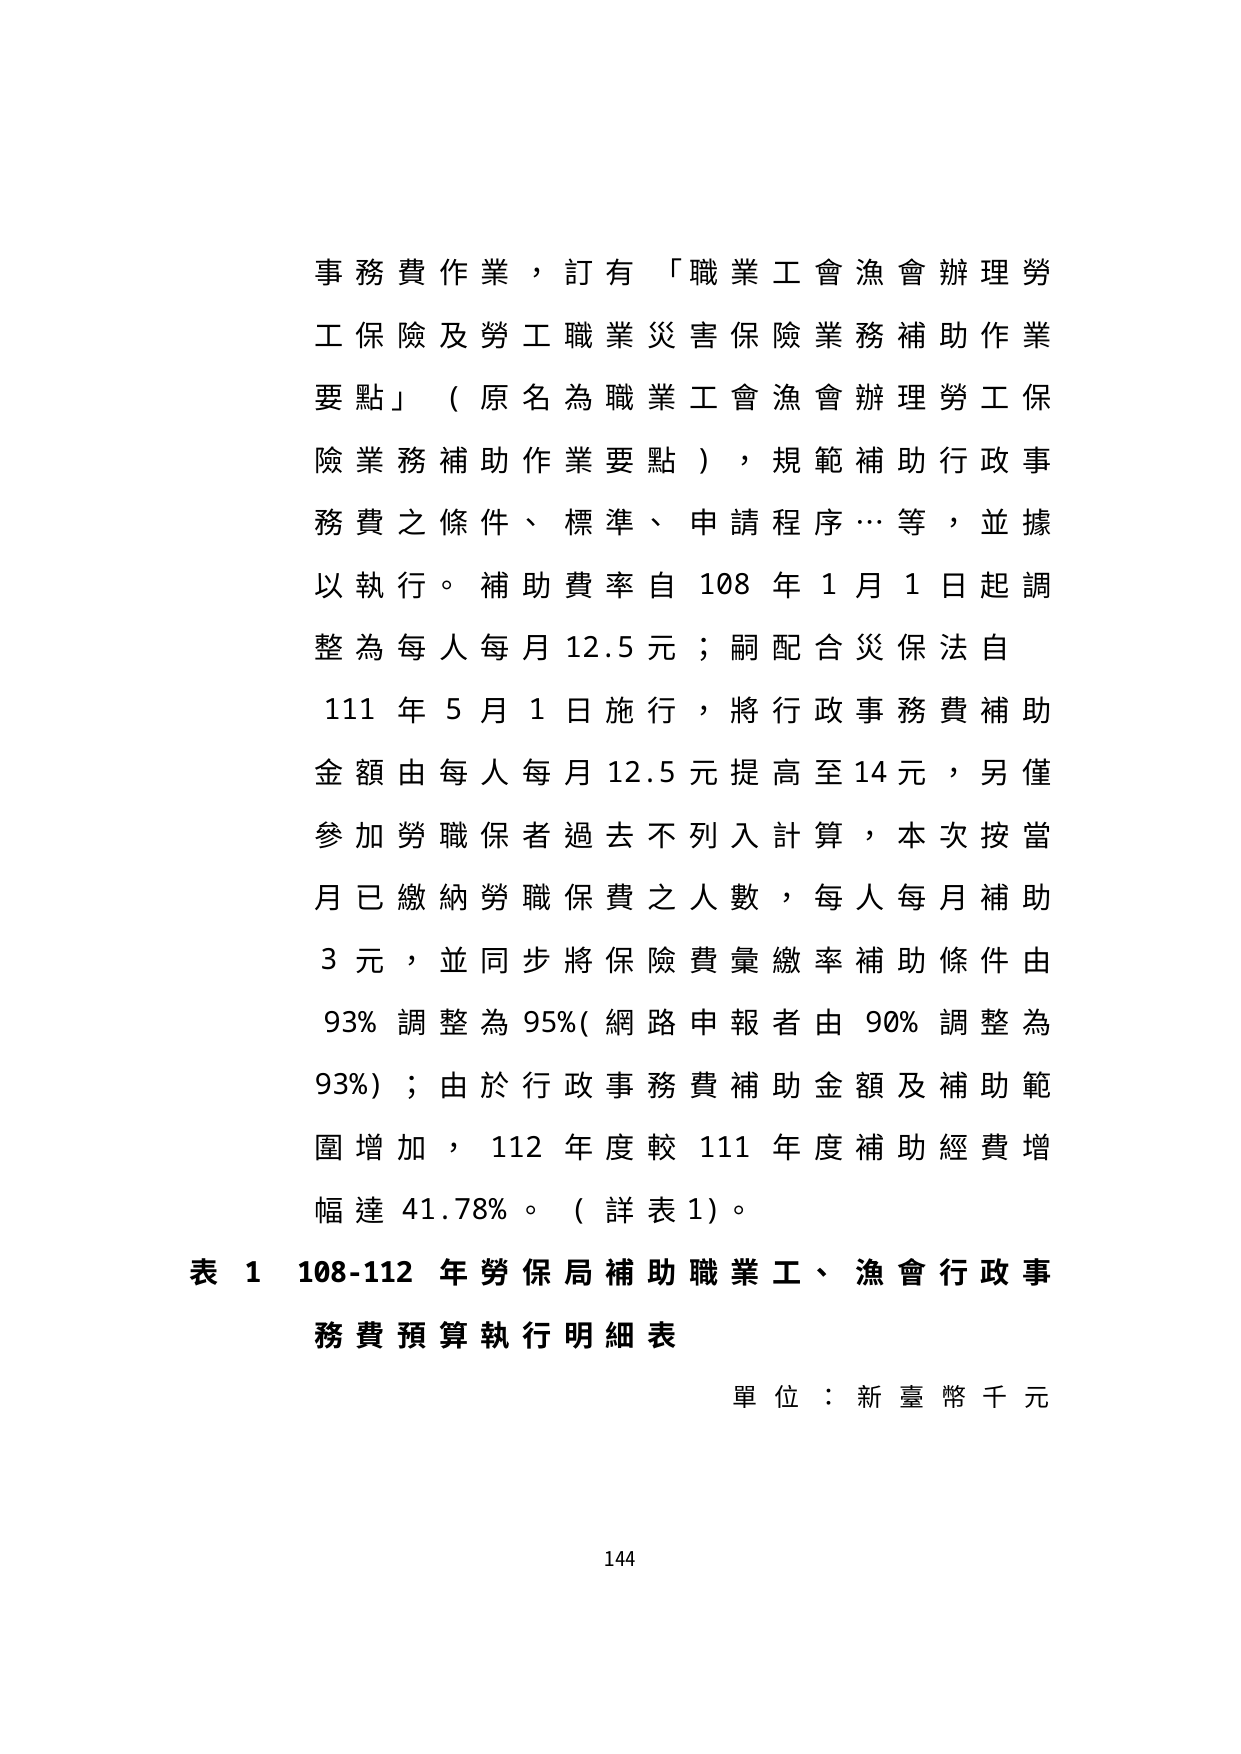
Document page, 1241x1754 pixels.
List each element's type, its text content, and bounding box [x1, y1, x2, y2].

text 事務費作業，訂有「職業工會漁會辦理勞工保險及勞工職業災害保險業務補助作業要點」(原名為職業工會漁會辦理勞工保險業務補助作業要點)，規範補助行政事務費之條件、標準、申請程序…等，並據以執行。補助費率自108年1月1日起調整為每人每月12.5元；嗣配合災保法自111年5月1日施行，將行政事務費補助金額由每人每月12.5元提高至14元，另僅參加勞職保者過去不列入計算，本次按當月已繳納勞職保費之人數，每人每月補助3元，並同步將保險費彙繳率補助條件由93%調整為95%(網路申報者由90%調整為93%)；由於行政事務費補助金額及補助範圍增加，112年度較111年度補助經費增幅達41.78%。(詳表1)。 [271, 229, 1058, 1229]
text 單位：新臺幣千元 [183, 1354, 1058, 1417]
text 表1 108-112年勞保局補助職業工、漁會行政事務費預算執行明細表 [183, 1229, 1058, 1354]
